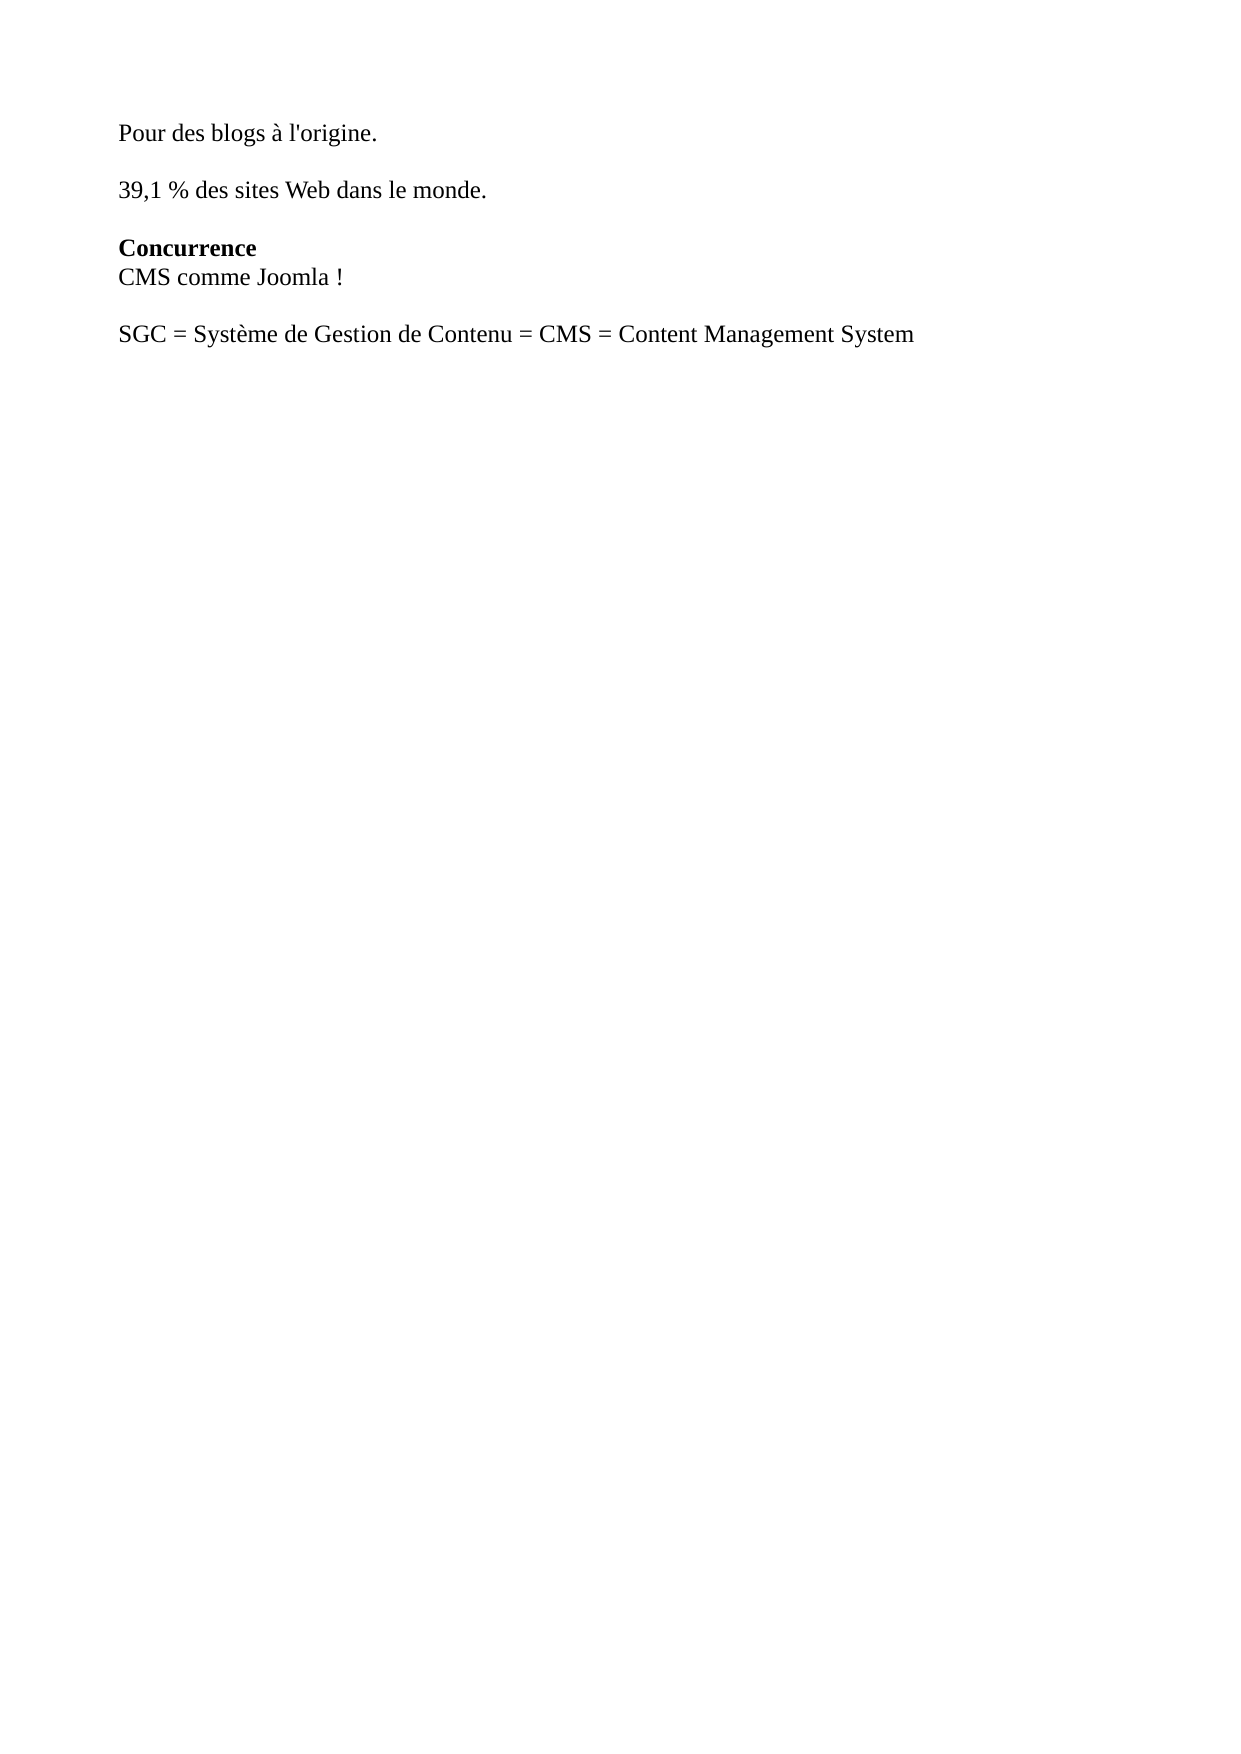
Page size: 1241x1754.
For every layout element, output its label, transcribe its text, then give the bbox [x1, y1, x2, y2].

text Concurrence [118, 233, 1122, 262]
text 39,1 % des sites Web dans le monde. [118, 176, 1122, 204]
text CMS comme Joomla ! [118, 262, 1122, 291]
text SGC = Système de Gestion de Contenu = CMS = Content Management System [118, 319, 1122, 348]
text Pour des blogs à l'origine. [118, 118, 1122, 147]
